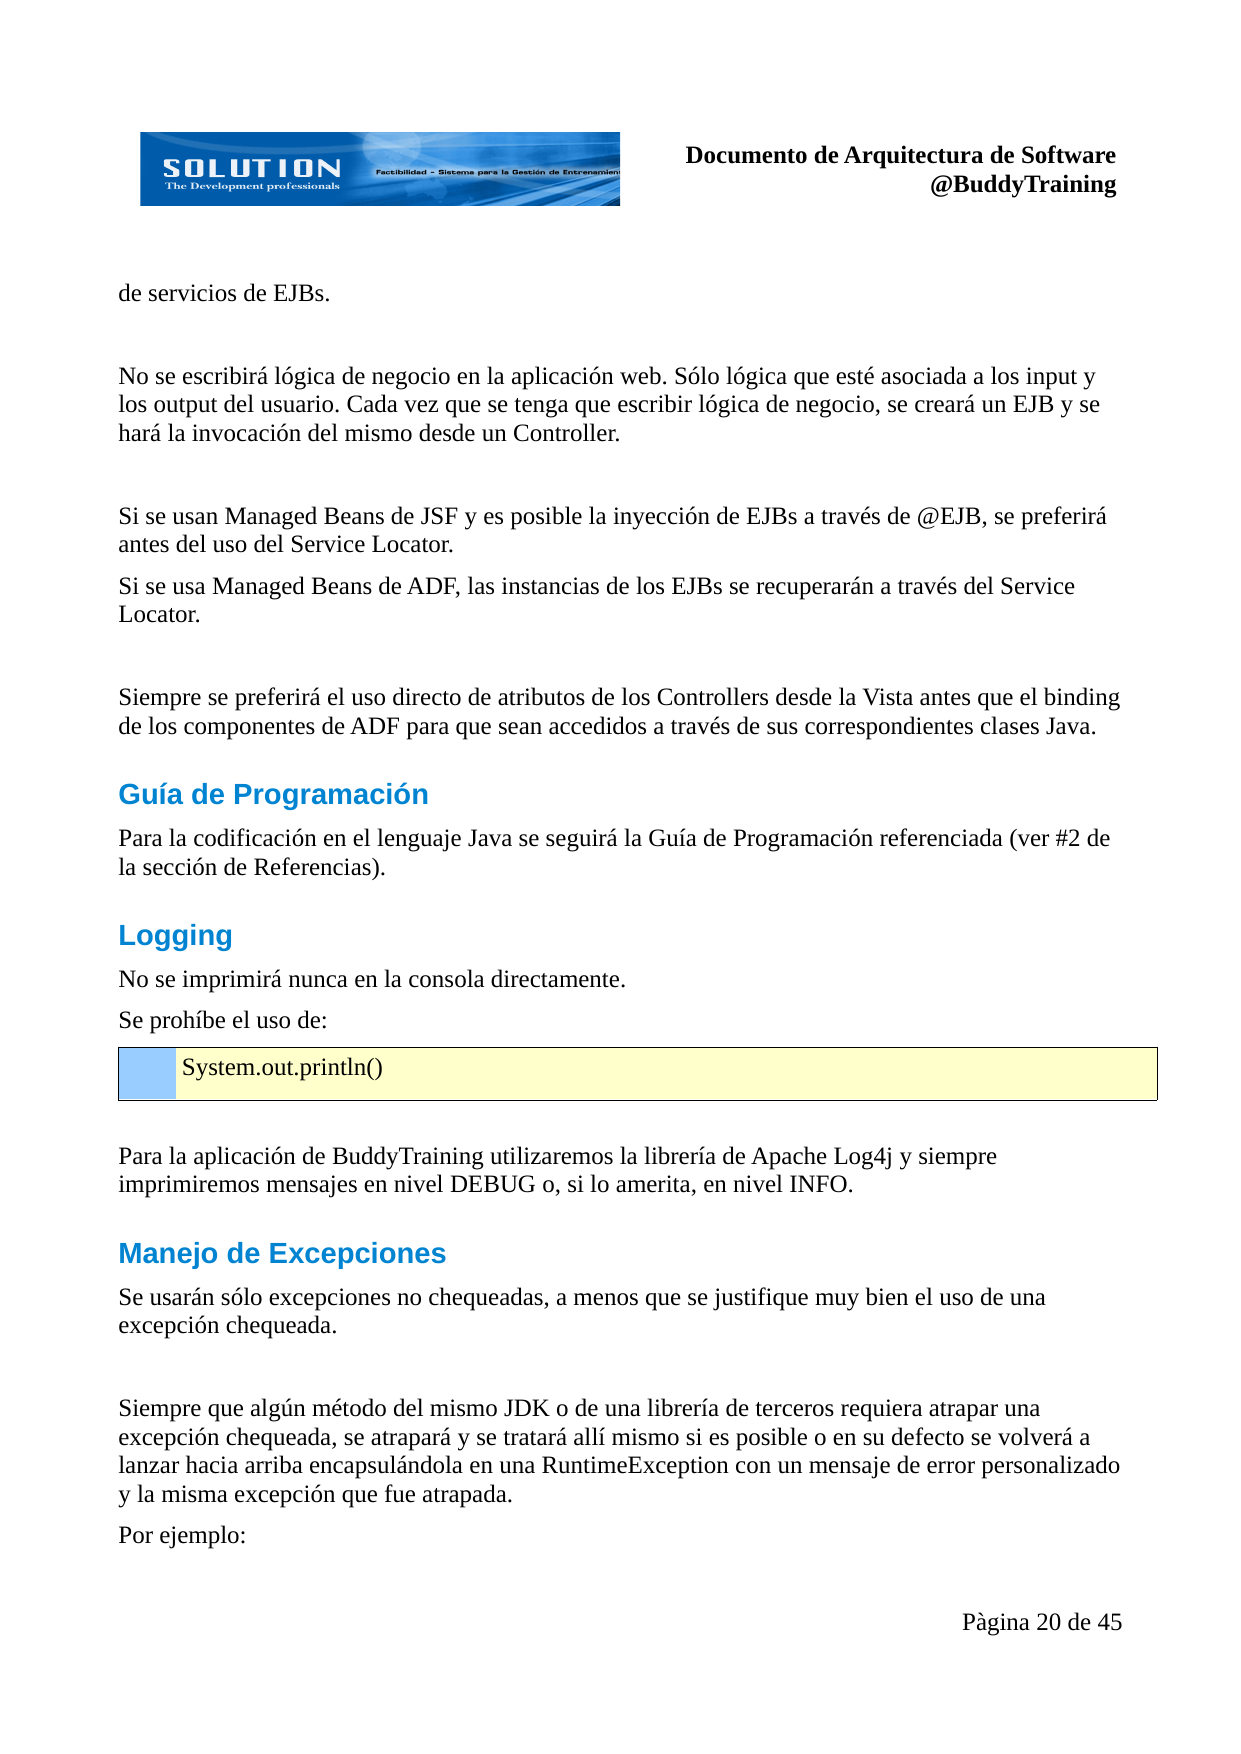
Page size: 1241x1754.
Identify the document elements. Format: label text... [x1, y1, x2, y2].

text Para la aplicación de BuddyTraining utilizaremos la librería de Apache Log4j y siempre imprimiremos mensajes en nivel DEBUG o, si lo amerita, en nivel INFO. [118, 1141, 1122, 1198]
text Se prohíbe el uso de: [118, 1005, 1122, 1034]
subtitle Manejo de Excepciones [118, 1236, 1122, 1269]
text de servicios de EJBs. [118, 278, 1122, 307]
picture [140, 132, 621, 206]
text Si se usan Managed Beans de JSF y es posible la inyección de EJBs a través de @EJB, se preferirá antes del uso del Service Locator. [118, 501, 1122, 558]
subtitle Guía de Programación [118, 777, 1122, 811]
text Siempre que algún método del mismo JDK o de una librería de terceros requiera atrapar una excepción chequeada, se atrapará y se tratará allí mismo si es posible o en su defecto se volverá a lanzar hacia arriba encapsulándola en una RuntimeException con un mensaje de error personalizado y la misma excepción que fue atrapada. [118, 1393, 1122, 1508]
text Para la codificación en el lenguaje Java se seguirá la Guía de Programación referenciada (ver #2 de la sección de Referencias). [118, 823, 1122, 881]
table_header [119, 1048, 176, 1099]
text No se escribirá lógica de negocio en la aplicación web. Sólo lógica que esté asociada a los input y los output del usuario. Cada vez que se tenga que escribir lógica de negocio, se creará un EJB y se hará la invocación del mismo desde un Controller. [118, 361, 1122, 447]
text Se usarán sólo excepciones no chequeadas, a menos que se justifique muy bien el uso de una excepción chequeada. [118, 1282, 1122, 1339]
text Si se usa Managed Beans de ADF, las instancias de los EJBs se recuperarán a través del Service Locator. [118, 571, 1122, 628]
text No se imprimirá nunca en la consola directamente. [118, 964, 1122, 993]
text Siempre se preferirá el uso directo de atributos de los Controllers desde la Vista antes que el binding de los componentes de ADF para que sean accedidos a través de sus correspondientes clases Java. [118, 682, 1122, 739]
table_header System.out.println() [176, 1048, 1157, 1099]
text Por ejemplo: [118, 1521, 1122, 1549]
subtitle Logging [118, 918, 1122, 952]
